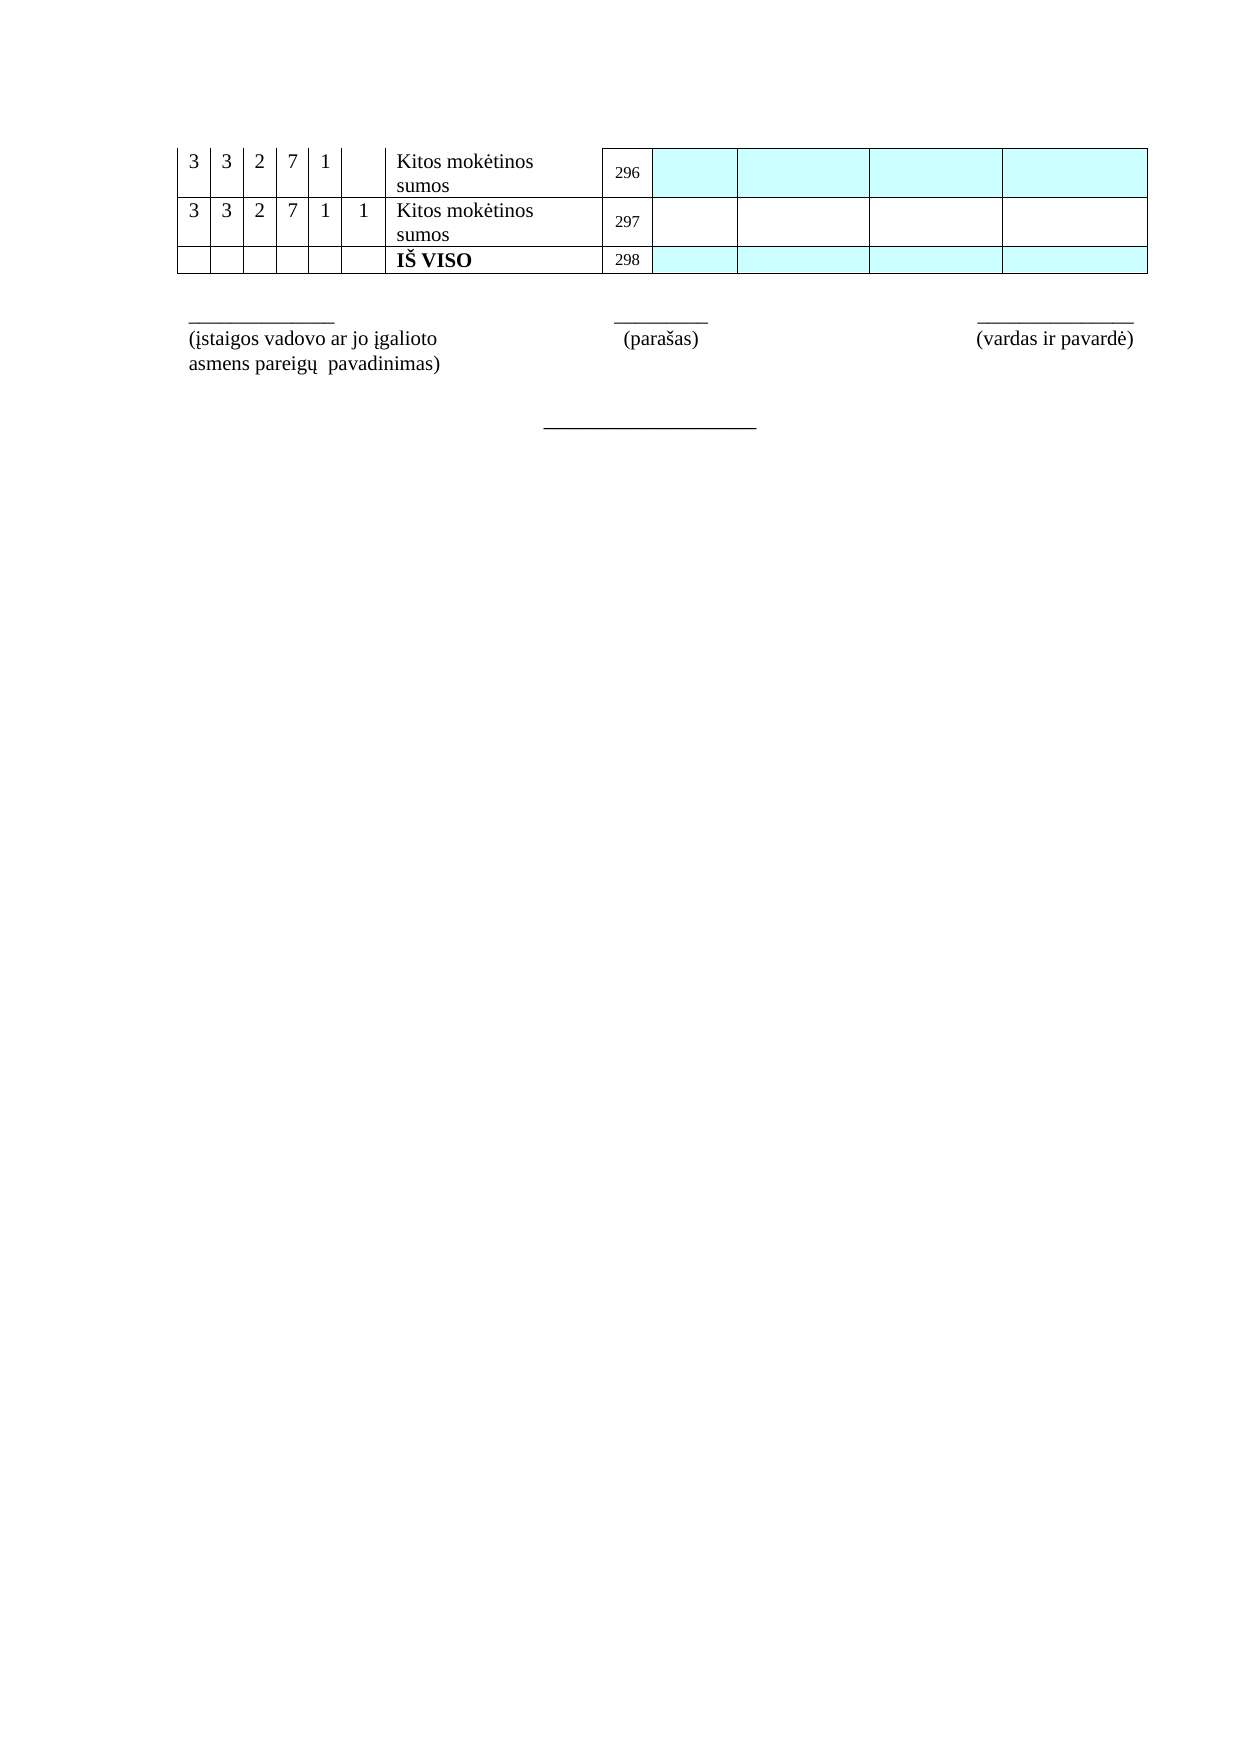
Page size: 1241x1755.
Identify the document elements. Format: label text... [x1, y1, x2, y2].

table_cell 3 [178, 148, 210, 197]
table_cell [211, 247, 243, 272]
table_cell [1003, 247, 1147, 272]
table_cell 2 [244, 198, 276, 246]
table_cell 7 [277, 148, 308, 197]
table_cell [870, 198, 1002, 246]
table_cell Kitos mokėtinos sumos [386, 148, 602, 197]
table_cell [342, 247, 385, 272]
table_cell 1 [309, 148, 341, 197]
table_cell [1003, 149, 1147, 197]
table_header _______________ (vardas ir pavardė) [822, 302, 1145, 374]
table_cell [870, 247, 1002, 272]
table_cell [244, 247, 276, 272]
table_cell 2 [244, 148, 276, 197]
table_cell [738, 247, 869, 272]
table_cell [342, 148, 385, 197]
table_cell 298 [603, 247, 652, 272]
table_cell [277, 247, 308, 272]
table_cell Kitos mokėtinos sumos [386, 198, 602, 246]
table_header _________ (parašas) [500, 302, 822, 374]
table_cell 3 [178, 198, 210, 246]
table_cell IŠ VISO [386, 247, 602, 272]
table_cell [1003, 198, 1147, 246]
table_cell [309, 247, 341, 272]
table_cell [653, 149, 737, 197]
table_cell [738, 149, 869, 197]
table_cell [870, 149, 1002, 197]
table_cell 297 [603, 198, 652, 246]
table_cell 3 [211, 148, 243, 197]
table_cell [653, 247, 737, 272]
table_cell [178, 247, 210, 272]
table_cell [653, 198, 737, 246]
table_header ______________ (įstaigos vadovo ar jo įgalioto asmens pareigų pavadinimas) [177, 302, 500, 374]
table_cell 7 [277, 198, 308, 246]
table_cell 3 [211, 198, 243, 246]
table_cell 296 [603, 149, 652, 197]
table_cell 1 [309, 198, 341, 246]
table_cell 1 [342, 198, 385, 246]
table_cell [738, 198, 869, 246]
text _________________ [177, 403, 1122, 432]
